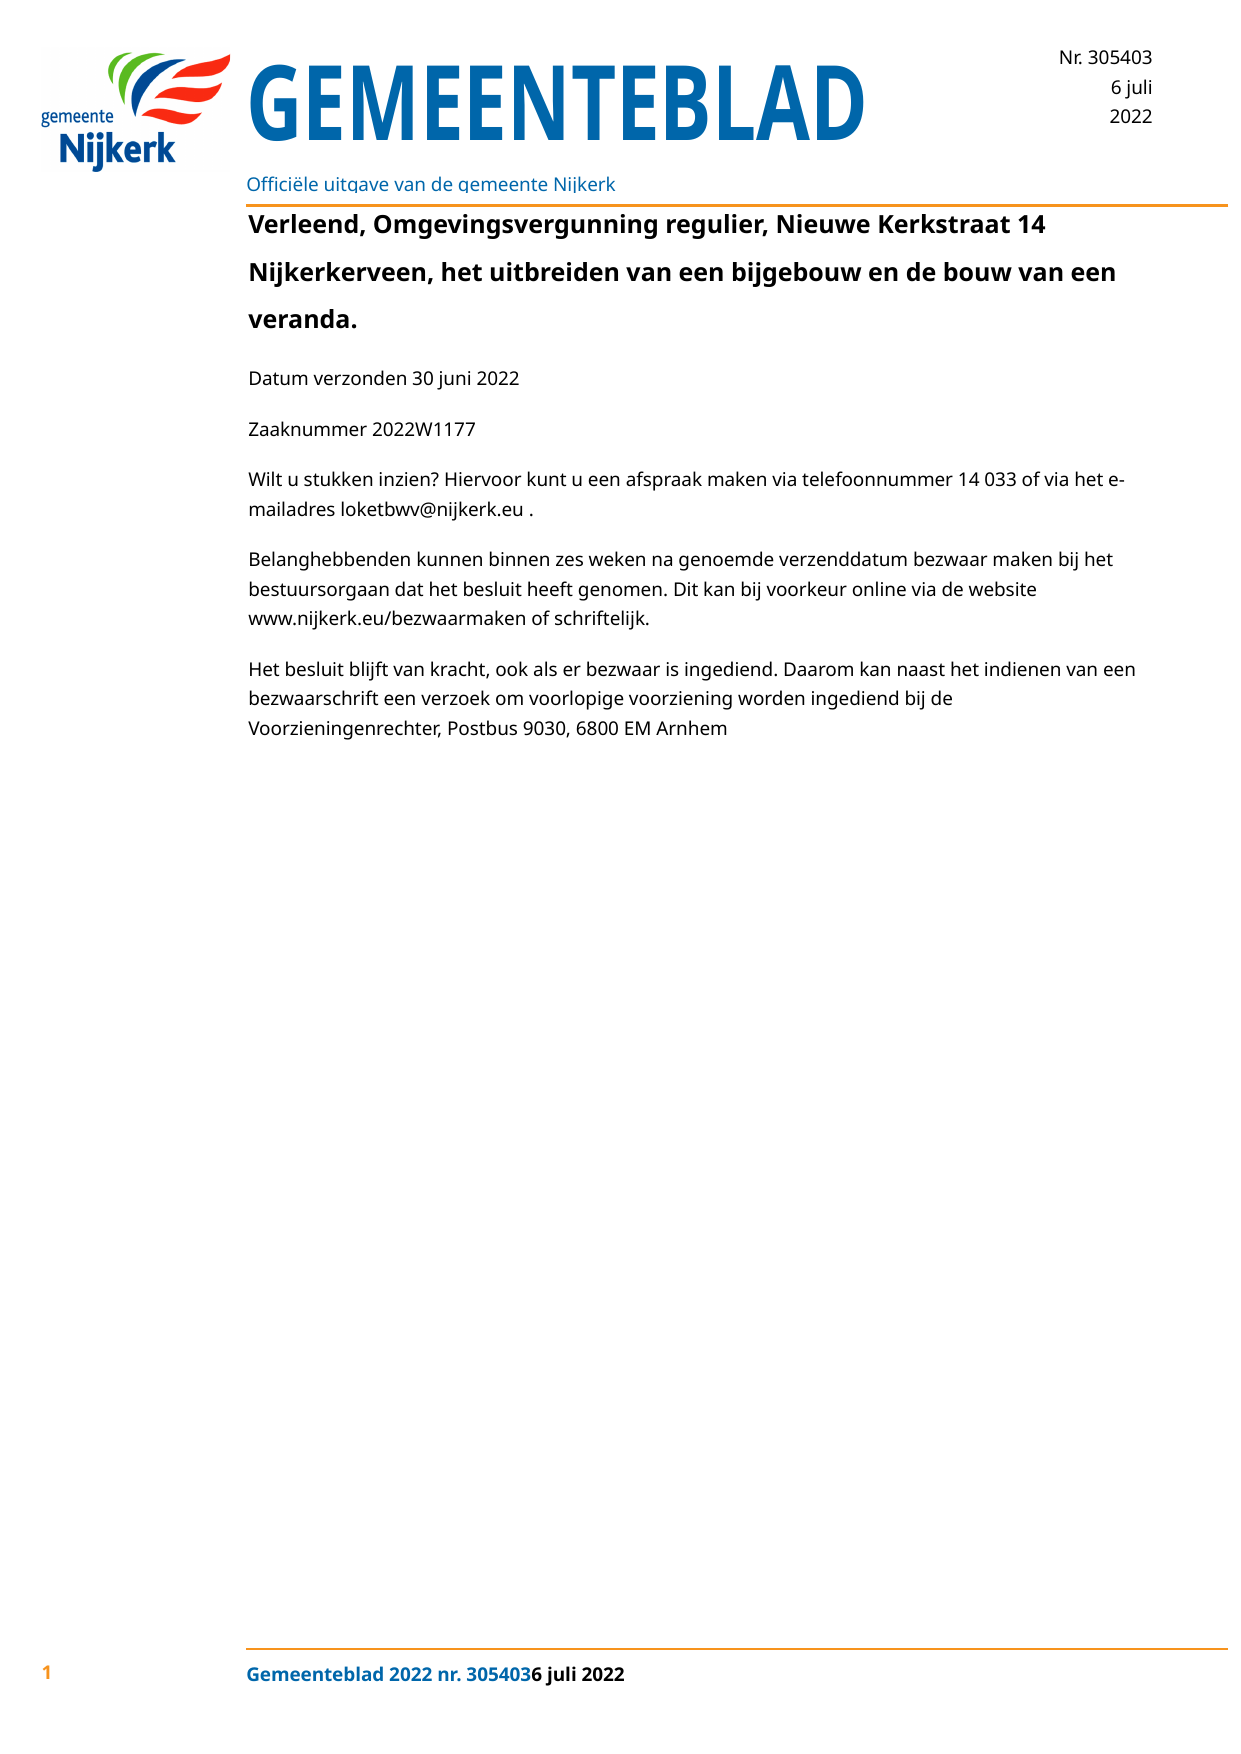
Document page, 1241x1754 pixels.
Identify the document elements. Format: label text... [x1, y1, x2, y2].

text Belanghebbenden kunnen binnen zes weken na genoemde verzenddatum bezwaar maken bij het bestuursorgaan dat het besluit heeft genomen. Dit kan bij voorkeur online via de website www.nijkerk.eu/bezwaarmaken of schriftelijk. [248, 546, 1152, 631]
text Zaaknummer 2022W1177 [248, 416, 1152, 442]
text Wilt u stukken inzien? Hiervoor kunt u een afspraak maken via telefoonnummer 14 033 of via het e-mailadres loketbwv@nijkerk.eu . [248, 466, 1152, 522]
text Het besluit blijft van kracht, ook als er bezwaar is ingediend. Daarom kan naast het indienen van een bezwaarschrift een verzoek om voorlopige voorziening worden ingediend bij de Voorzieningenrechter, Postbus 9030, 6800 EM Arnhem [248, 656, 1152, 741]
text Datum verzonden 30 juni 2022 [248, 366, 1152, 391]
picture [41, 47, 231, 172]
text Verleend, Omgevingsvergunning regulier, Nieuwe Kerkstraat 14 Nijkerkerveen, het uitbreiden van een bijgebouw en de bouw van een veranda. [248, 207, 1152, 336]
